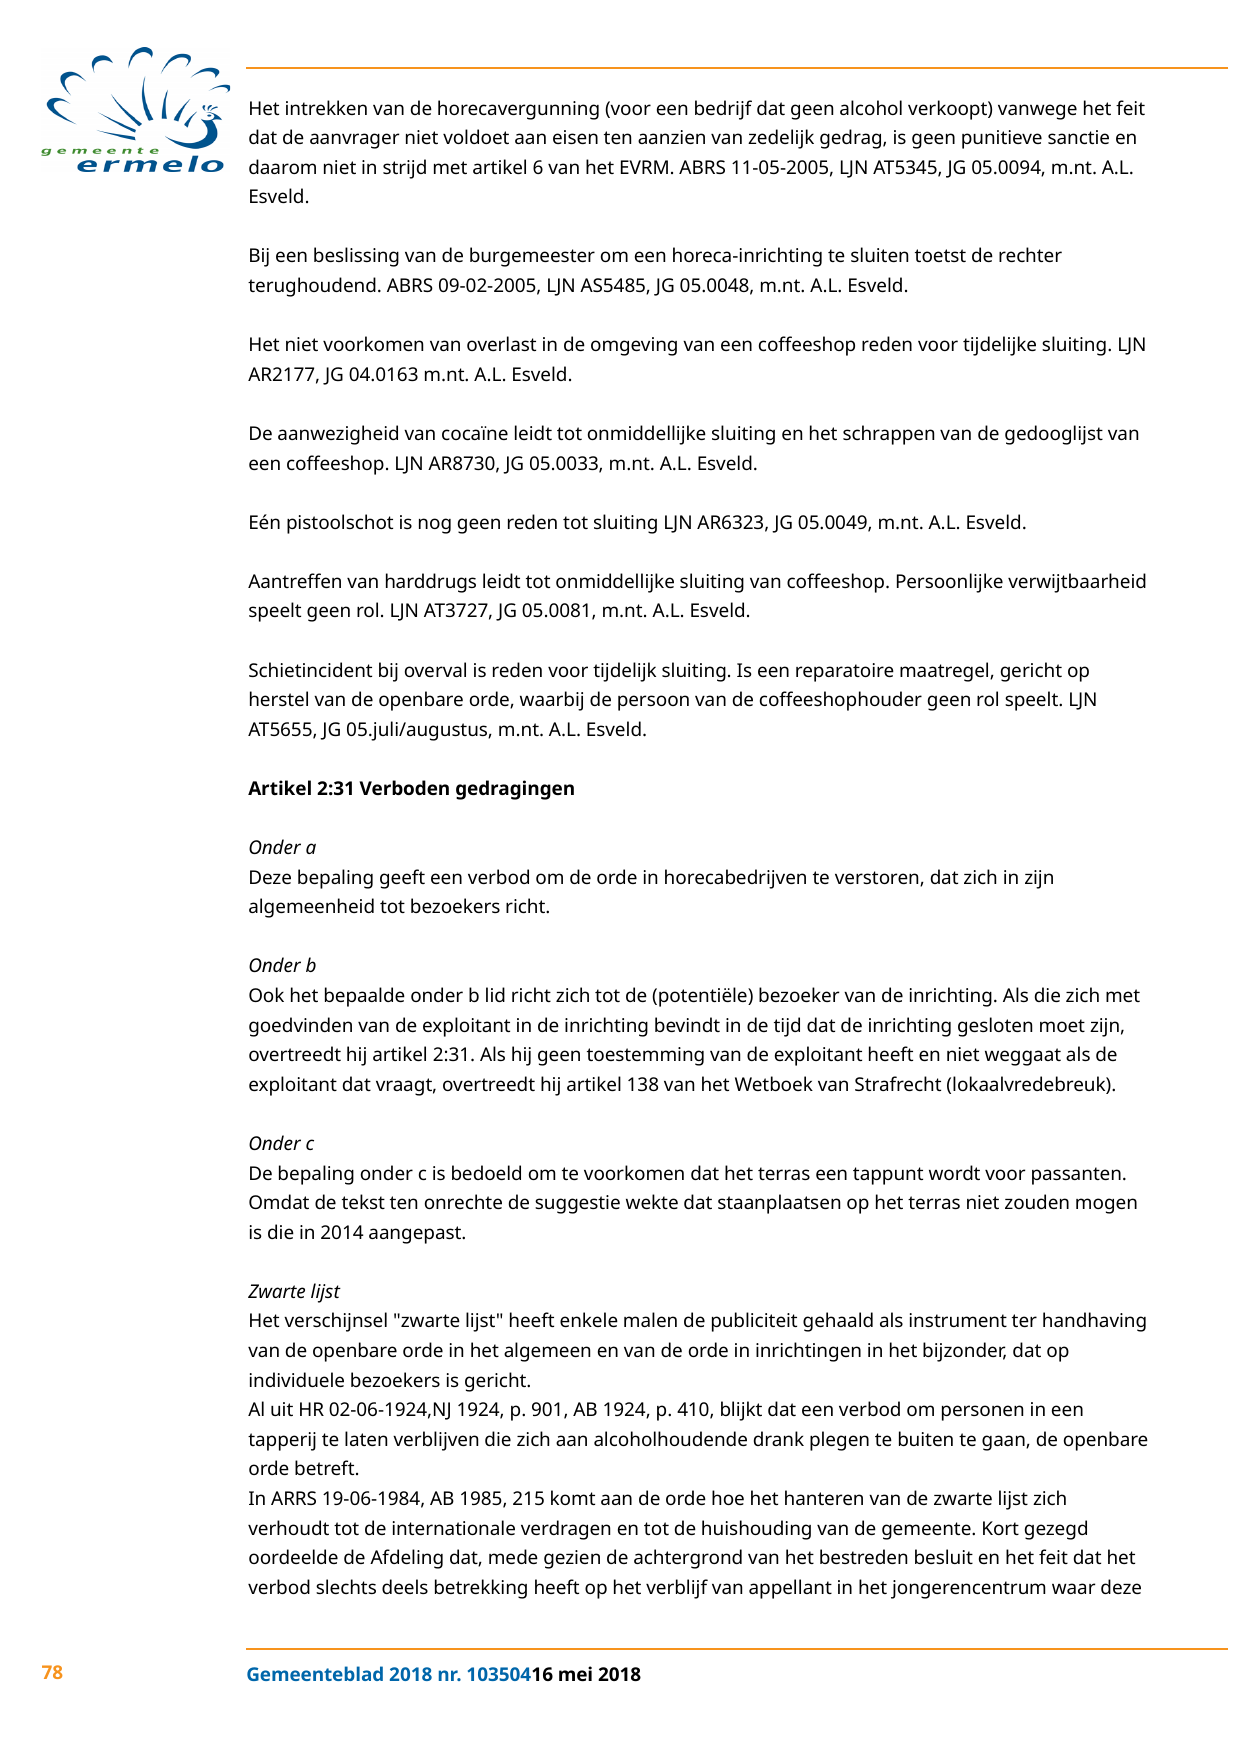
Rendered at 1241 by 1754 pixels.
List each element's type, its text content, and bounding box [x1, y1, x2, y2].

text De aanwezigheid van cocaïne leidt tot onmiddellijke sluiting en het schrappen van de gedooglijst van een coffeeshop. LJN AR8730, JG 05.0033, m.nt. A.L. Esveld. [248, 420, 1152, 476]
text De bepaling onder c is bedoeld om te voorkomen dat het terras een tappunt wordt voor passanten. Omdat de tekst ten onrechte de suggestie wekte dat staanplaatsen op het terras niet zouden mogen is die in 2014 aangepast. [248, 1160, 1152, 1245]
text Deze bepaling geeft een verbod om de orde in horecabedrijven te verstoren, dat zich in zijn algemeenheid tot bezoekers richt. [248, 864, 1152, 919]
text Onder a [248, 834, 1152, 860]
text Ook het bepaalde onder b lid richt zich tot de (potentiële) bezoeker van de inrichting. Als die zich met goedvinden van de exploitant in de inrichting bevindt in de tijd dat de inrichting gesloten moet zijn, overtreedt hij artikel 2:31. Als hij geen toestemming van de exploitant heeft en niet weggaat als de exploitant dat vraagt, overtreedt hij artikel 138 van het Wetboek van Strafrecht (lokaalvredebreuk). [248, 982, 1152, 1097]
text Al uit HR 02-06-1924,NJ 1924, p. 901, AB 1924, p. 410, blijkt dat een verbod om personen in een tapperij te laten verblijven die zich aan alcoholhoudende drank plegen te buiten te gaan, de openbare orde betreft. [248, 1396, 1152, 1481]
text In ARRS 19-06-1984, AB 1985, 215 komt aan de orde hoe het hanteren van de zwarte lijst zich verhoudt tot de internationale verdragen en tot de huishouding van de gemeente. Kort gezegd oordeelde de Afdeling dat, mede gezien de achtergrond van het bestreden besluit en het feit dat het verbod slechts deels betrekking heeft op het verblijf van appellant in het jongerencentrum waar deze [248, 1485, 1152, 1600]
text Schietincident bij overval is reden voor tijdelijk sluiting. Is een reparatoire maatregel, gericht op herstel van de openbare orde, waarbij de persoon van de coffeeshophouder geen rol speelt. LJN AT5655, JG 05.juli/augustus, m.nt. A.L. Esveld. [248, 657, 1152, 742]
text Eén pistoolschot is nog geen reden tot sluiting LJN AR6323, JG 05.0049, m.nt. A.L. Esveld. [248, 509, 1152, 535]
text Het intrekken van de horecavergunning (voor een bedrijf dat geen alcohol verkoopt) vanwege het feit dat de aanvrager niet voldoet aan eisen ten aanzien van zedelijk gedrag, is geen punitieve sanctie en daarom niet in strijd met artikel 6 van het EVRM. ABRS 11-05-2005, LJN AT5345, JG 05.0094, m.nt. A.L. Esveld. [248, 95, 1152, 209]
text Bij een beslissing van de burgemeester om een horeca-inrichting te sluiten toetst de rechter terughoudend. ABRS 09-02-2005, LJN AS5485, JG 05.0048, m.nt. A.L. Esveld. [248, 243, 1152, 298]
text Het niet voorkomen van overlast in de omgeving van een coffeeshop reden voor tijdelijke sluiting. LJN AR2177, JG 04.0163 m.nt. A.L. Esveld. [248, 331, 1152, 387]
text Zwarte lijst [248, 1278, 1152, 1304]
text Onder b [248, 953, 1152, 978]
text Artikel 2:31 Verboden gedragingen [248, 775, 1152, 801]
picture [41, 47, 231, 172]
text Het verschijnsel "zwarte lijst" heeft enkele malen de publiciteit gehaald als instrument ter handhaving van de openbare orde in het algemeen en van de orde in inrichtingen in het bijzonder, dat op individuele bezoekers is gericht. [248, 1308, 1152, 1393]
text Aantreffen van harddrugs leidt tot onmiddellijke sluiting van coffeeshop. Persoonlijke verwijtbaarheid speelt geen rol. LJN AT3727, JG 05.0081, m.nt. A.L. Esveld. [248, 568, 1152, 623]
text Onder c [248, 1130, 1152, 1156]
